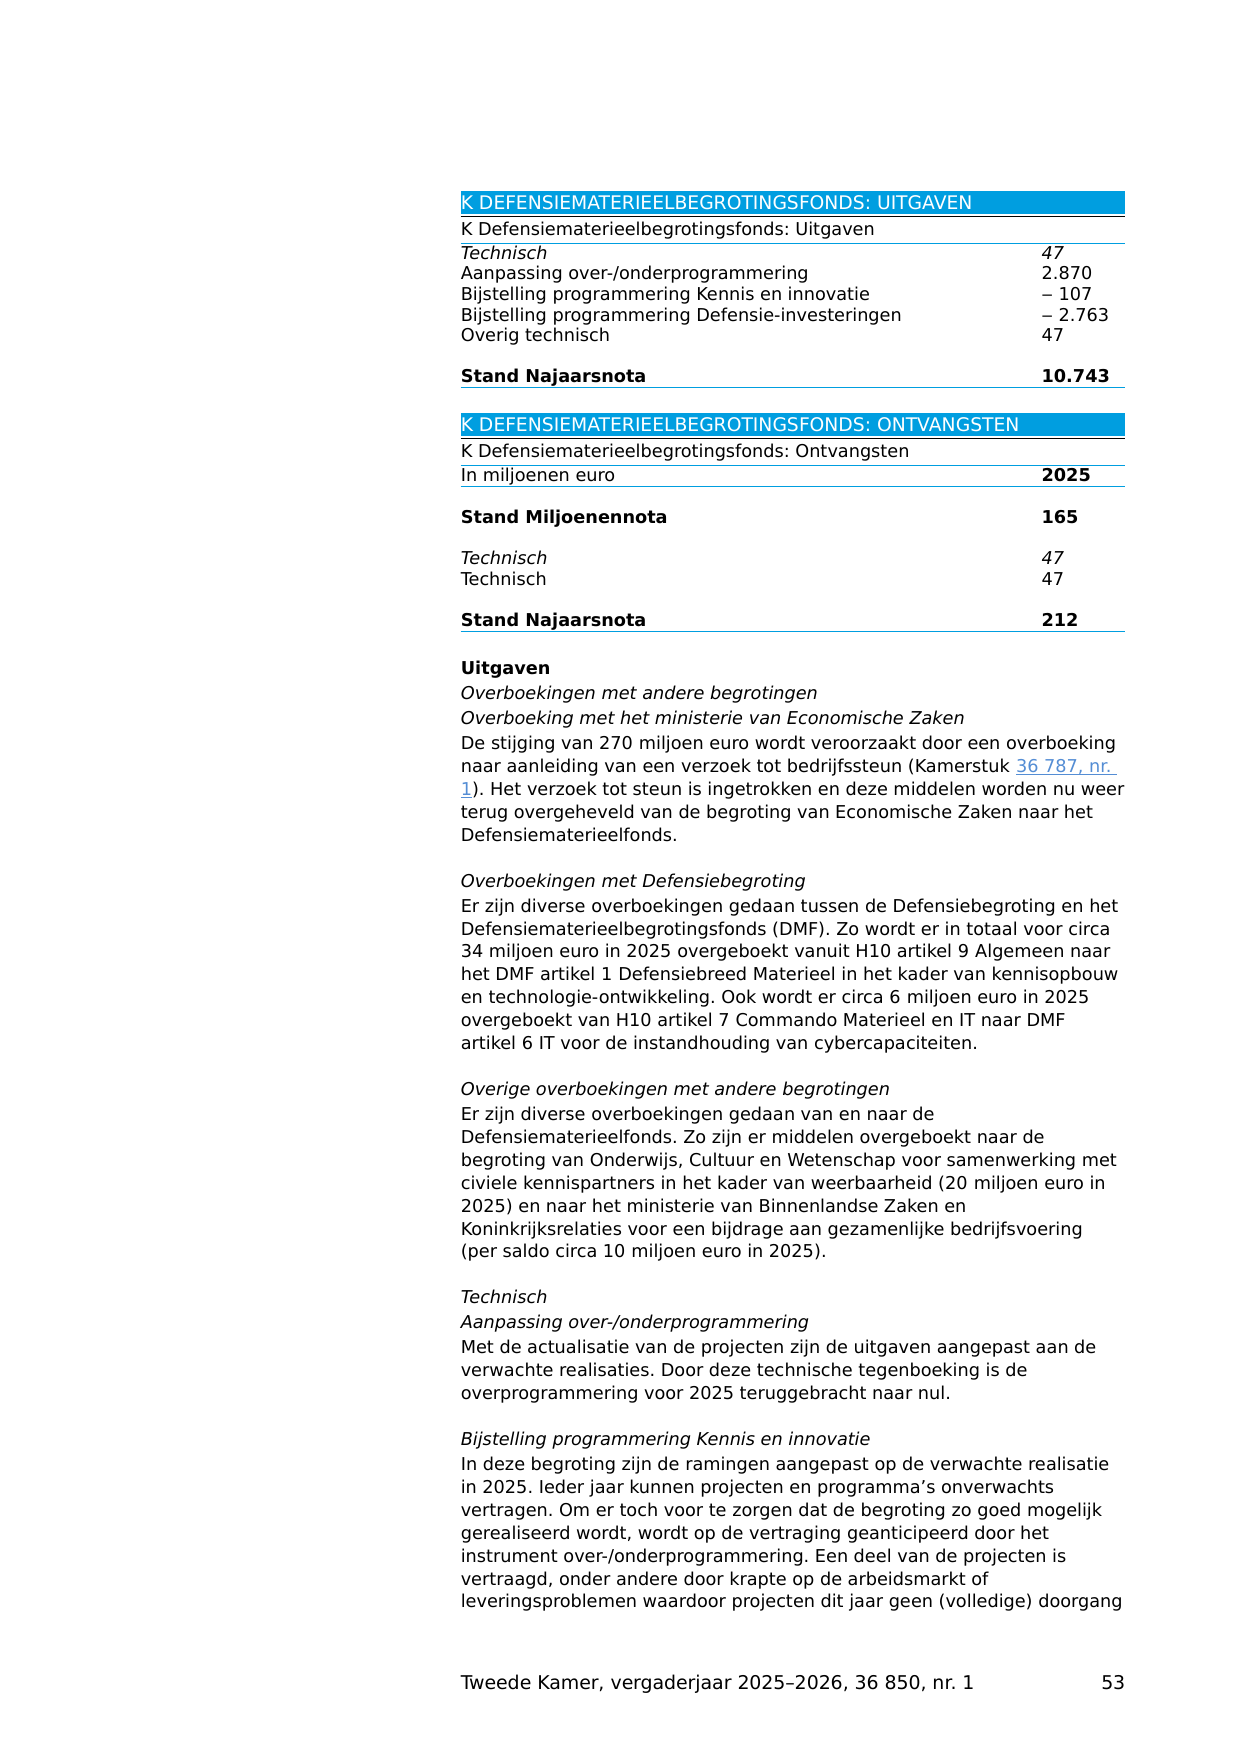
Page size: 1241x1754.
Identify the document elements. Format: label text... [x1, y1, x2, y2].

table_cell [1039, 439, 1125, 464]
table_cell 47 [1039, 244, 1125, 263]
text Uitgaven [461, 656, 1125, 679]
table_cell 165 [1039, 507, 1125, 527]
table_cell Technisch [461, 548, 1038, 569]
table_cell Aanpassing over-/onderprogrammering [461, 263, 1038, 284]
table_cell [1039, 487, 1125, 507]
table_cell [461, 487, 1038, 507]
table_cell Stand Najaarsnota [461, 366, 1038, 387]
table_cell [1039, 589, 1125, 610]
text Overboeking met het ministerie van Economische Zaken [461, 706, 1125, 729]
table_cell In miljoenen euro [461, 466, 1038, 486]
text In deze begroting zijn de ramingen aangepast op de verwachte realisatie in 2025. Ieder jaar kunnen projecten en programma’s onverwachts vertragen. Om er toch voor te zorgen dat de begroting zo goed mogelijk gerealiseerd wordt, wordt op de vertraging geanticipeerd door het instrument over-/onderprogrammering. Een deel van de projecten is vertraagd, onder andere door krapte op de arbeidsmarkt of leveringsproblemen waardoor projecten dit jaar geen (volledige) doorgang [461, 1452, 1125, 1612]
text Overige overboekingen met andere begrotingen [461, 1077, 1125, 1100]
table_cell Bijstelling programmering Defensie-investeringen [461, 305, 1038, 325]
text Bijstelling programmering Kennis en innovatie [461, 1427, 1125, 1450]
table_cell [461, 528, 1038, 548]
table_cell 47 [1039, 569, 1125, 589]
text Er zijn diverse overboekingen gedaan van en naar de Defensiematerieelfonds. Zo zijn er middelen overgeboekt naar de begroting van Onderwijs, Cultuur en Wetenschap voor samenwerking met civiele kennispartners in het kader van weerbaarheid (20 miljoen euro in 2025) en naar het ministerie van Binnenlandse Zaken en Koninkrijksrelaties voor een bijdrage aan gezamenlijke bedrijfsvoering (per saldo circa 10 miljoen euro in 2025). [461, 1102, 1125, 1262]
table_cell 2025 [1039, 466, 1125, 486]
table_cell Overig technisch [461, 325, 1038, 346]
text Overboekingen met andere begrotingen [461, 681, 1125, 704]
table_cell 212 [1039, 610, 1125, 631]
table_cell 10.743 [1039, 366, 1125, 387]
table_cell K Defensiematerieelbegrotingsfonds: Ontvangsten [461, 439, 1038, 464]
table_cell 2.870 [1039, 263, 1125, 284]
text Technisch [461, 1285, 1125, 1308]
text De stijging van 270 miljoen euro wordt veroorzaakt door een overboeking naar aanleiding van een verzoek tot bedrijfssteun (Kamerstuk 36 787, nr. 1). Het verzoek tot steun is ingetrokken en deze middelen worden nu weer terug overgeheveld van de begroting van Economische Zaken naar het Defensiematerieelfonds. [461, 731, 1125, 846]
text Met de actualisatie van de projecten zijn de uitgaven aangepast aan de verwachte realisaties. Door deze technische tegenboeking is de overprogrammering voor 2025 teruggebracht naar nul. [461, 1335, 1125, 1404]
table_cell Technisch [461, 569, 1038, 589]
table_cell ‒ 107 [1039, 284, 1125, 304]
table_cell [1039, 217, 1125, 243]
table_cell Technisch [461, 244, 1038, 263]
table_cell ‒ 2.763 [1039, 305, 1125, 325]
table_cell [461, 589, 1038, 610]
text Overboekingen met Defensiebegroting [461, 869, 1125, 892]
table_cell 47 [1039, 325, 1125, 346]
text Er zijn diverse overboekingen gedaan tussen de Defensiebegroting en het Defensiematerieelbegrotingsfonds (DMF). Zo wordt er in totaal voor circa 34 miljoen euro in 2025 overgeboekt vanuit H10 artikel 9 Algemeen naar het DMF artikel 1 Defensiebreed Materieel in het kader van kennisopbouw en technologie-ontwikkeling. Ook wordt er circa 6 miljoen euro in 2025 overgeboekt van H10 artikel 7 Commando Materieel en IT naar DMF artikel 6 IT voor de instandhouding van cybercapaciteiten. [461, 894, 1125, 1054]
text Aanpassing over-/onderprogrammering [461, 1310, 1125, 1333]
table_cell Bijstelling programmering Kennis en innovatie [461, 284, 1038, 304]
table_cell [1039, 346, 1125, 366]
table_cell 47 [1039, 548, 1125, 569]
table_cell [461, 346, 1038, 366]
table_cell Stand Miljoenennota [461, 507, 1038, 527]
table_cell [1039, 528, 1125, 548]
table_cell Stand Najaarsnota [461, 610, 1038, 631]
table_cell K Defensiematerieelbegrotingsfonds: Uitgaven [461, 217, 1038, 243]
